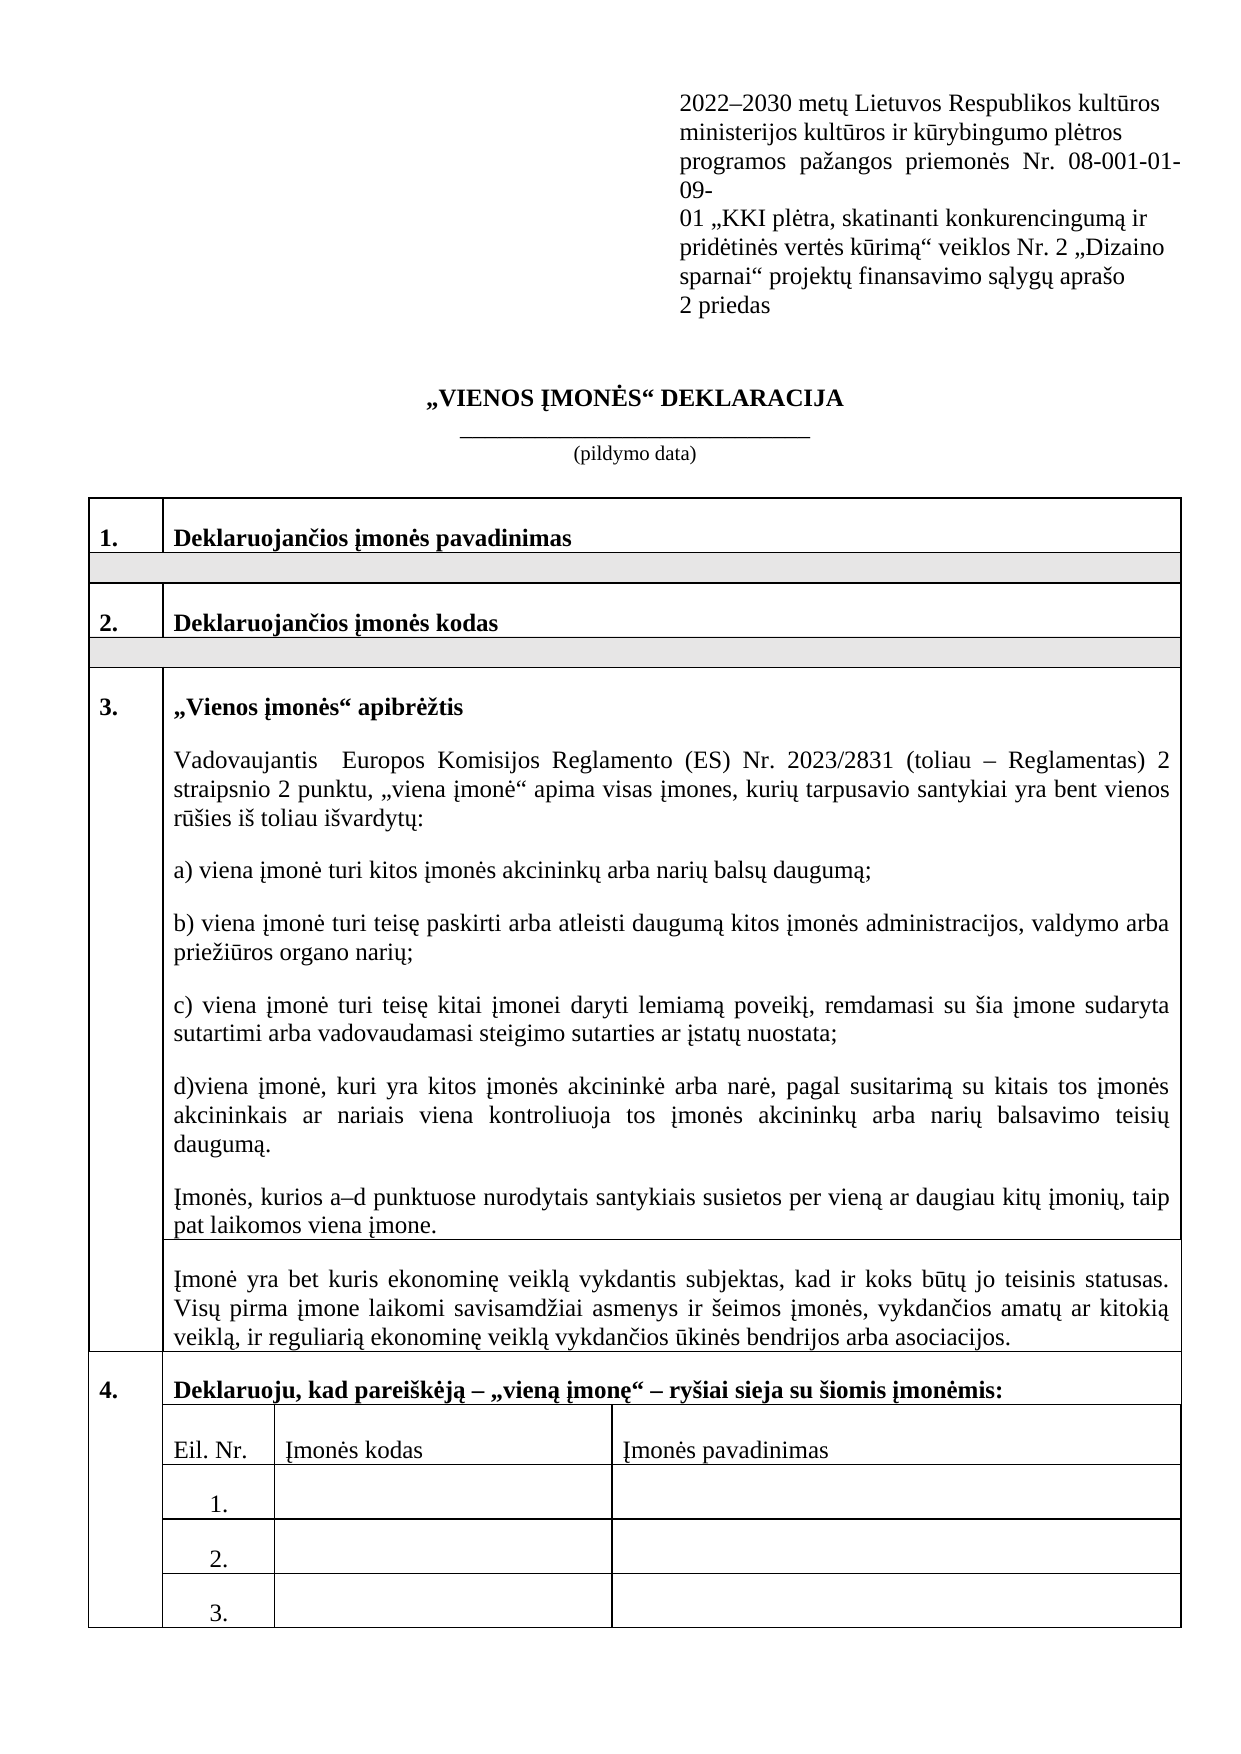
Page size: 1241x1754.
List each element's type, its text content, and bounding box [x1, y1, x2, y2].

text pridėtinės vertės kūrimą“ veiklos Nr. 2 „Dizaino [679, 232, 1181, 261]
table_cell „Vienos įmonės“ apibrėžtis Vadovaujantis Europos Komisijos Reglamento (ES) Nr. 2023/2831 (toliau – Reglamentas) 2 straipsnio 2 punktu, „viena įmonė“ apima visas įmones, kurių tarpusavio santykiai yra bent vienos rūšies iš toliau išvardytų: a) viena įmonė turi kitos įmonės akcininkų arba narių balsų daugumą; b) viena įmonė turi teisę paskirti arba atleisti daugumą kitos įmonės administracijos, valdymo arba priežiūros organo narių; c) viena įmonė turi teisę kitai įmonei daryti lemiamą poveikį, remdamasi su šia įmone sudaryta sutartimi arba vadovaudamasi steigimo sutarties ar įstatų nuostata; d)viena įmonė, kuri yra kitos įmonės akcininkė arba narė, pagal susitarimą su kitais tos įmonės akcininkais ar nariais viena kontroliuoja tos įmonės akcininkų arba narių balsavimo teisių daugumą. Įmonės, kurios a–d punktuose nurodytais santykiais susietos per vieną ar daugiau kitų įmonių, taip pat laikomos viena įmone. [164, 668, 1180, 1239]
text 01 „KKI plėtra, skatinanti konkurencingumą ir [679, 203, 1181, 232]
table_cell 2. [163, 1520, 274, 1572]
table_cell [613, 1465, 1180, 1518]
table_cell [613, 1520, 1180, 1572]
table_cell [275, 1520, 611, 1572]
text 2 priedas [679, 290, 1181, 318]
table_cell [275, 1465, 611, 1518]
text 2022–2030 metų Lietuvos Respublikos kultūros [679, 88, 1181, 117]
table_cell 3. [163, 1574, 274, 1627]
table_cell Eil. Nr. [163, 1405, 274, 1464]
table_cell Deklaruojančios įmonės kodas [164, 584, 1180, 636]
table_cell 1. [163, 1465, 274, 1518]
table_cell [90, 553, 1180, 582]
table_header 1. [90, 499, 162, 552]
table_cell Įmonė yra bet kuris ekonominę veiklą vykdantis subjektas, kad ir koks būtų jo teisinis statusas. Visų pirma įmone laikomi savisamdžiai asmenys ir šeimos įmonės, vykdančios amatų ar kitokią veiklą, ir reguliarią ekonominę veiklą vykdančios ūkinės bendrijos arba asociacijos. [164, 1240, 1181, 1351]
text sparnai“ projektų finansavimo sąlygų aprašo [679, 261, 1181, 290]
table_cell [613, 1574, 1180, 1627]
text (pildymo data) [89, 441, 1181, 465]
text ministerijos kultūros ir kūrybingumo plėtros [679, 117, 1181, 146]
text ____________________________ [89, 412, 1181, 441]
text programos pažangos priemonės Nr. 08-001-01-09- [679, 146, 1181, 203]
table_cell 2. [90, 584, 162, 636]
table_cell Deklaruoju, kad pareiškėją – „vieną įmonę“ – ryšiai sieja su šiomis įmonėmis: [163, 1352, 1181, 1404]
text „VIENOS ĮMONĖS“ DEKLARACIJA [89, 383, 1181, 412]
table_cell [275, 1574, 611, 1627]
table_header Deklaruojančios įmonės pavadinimas [164, 499, 1180, 552]
table_cell [90, 638, 1180, 667]
table_cell 3. [90, 668, 162, 1351]
table_cell 4. [89, 1352, 162, 1627]
table_cell Įmonės pavadinimas [613, 1405, 1180, 1464]
table_cell Įmonės kodas [275, 1405, 611, 1464]
